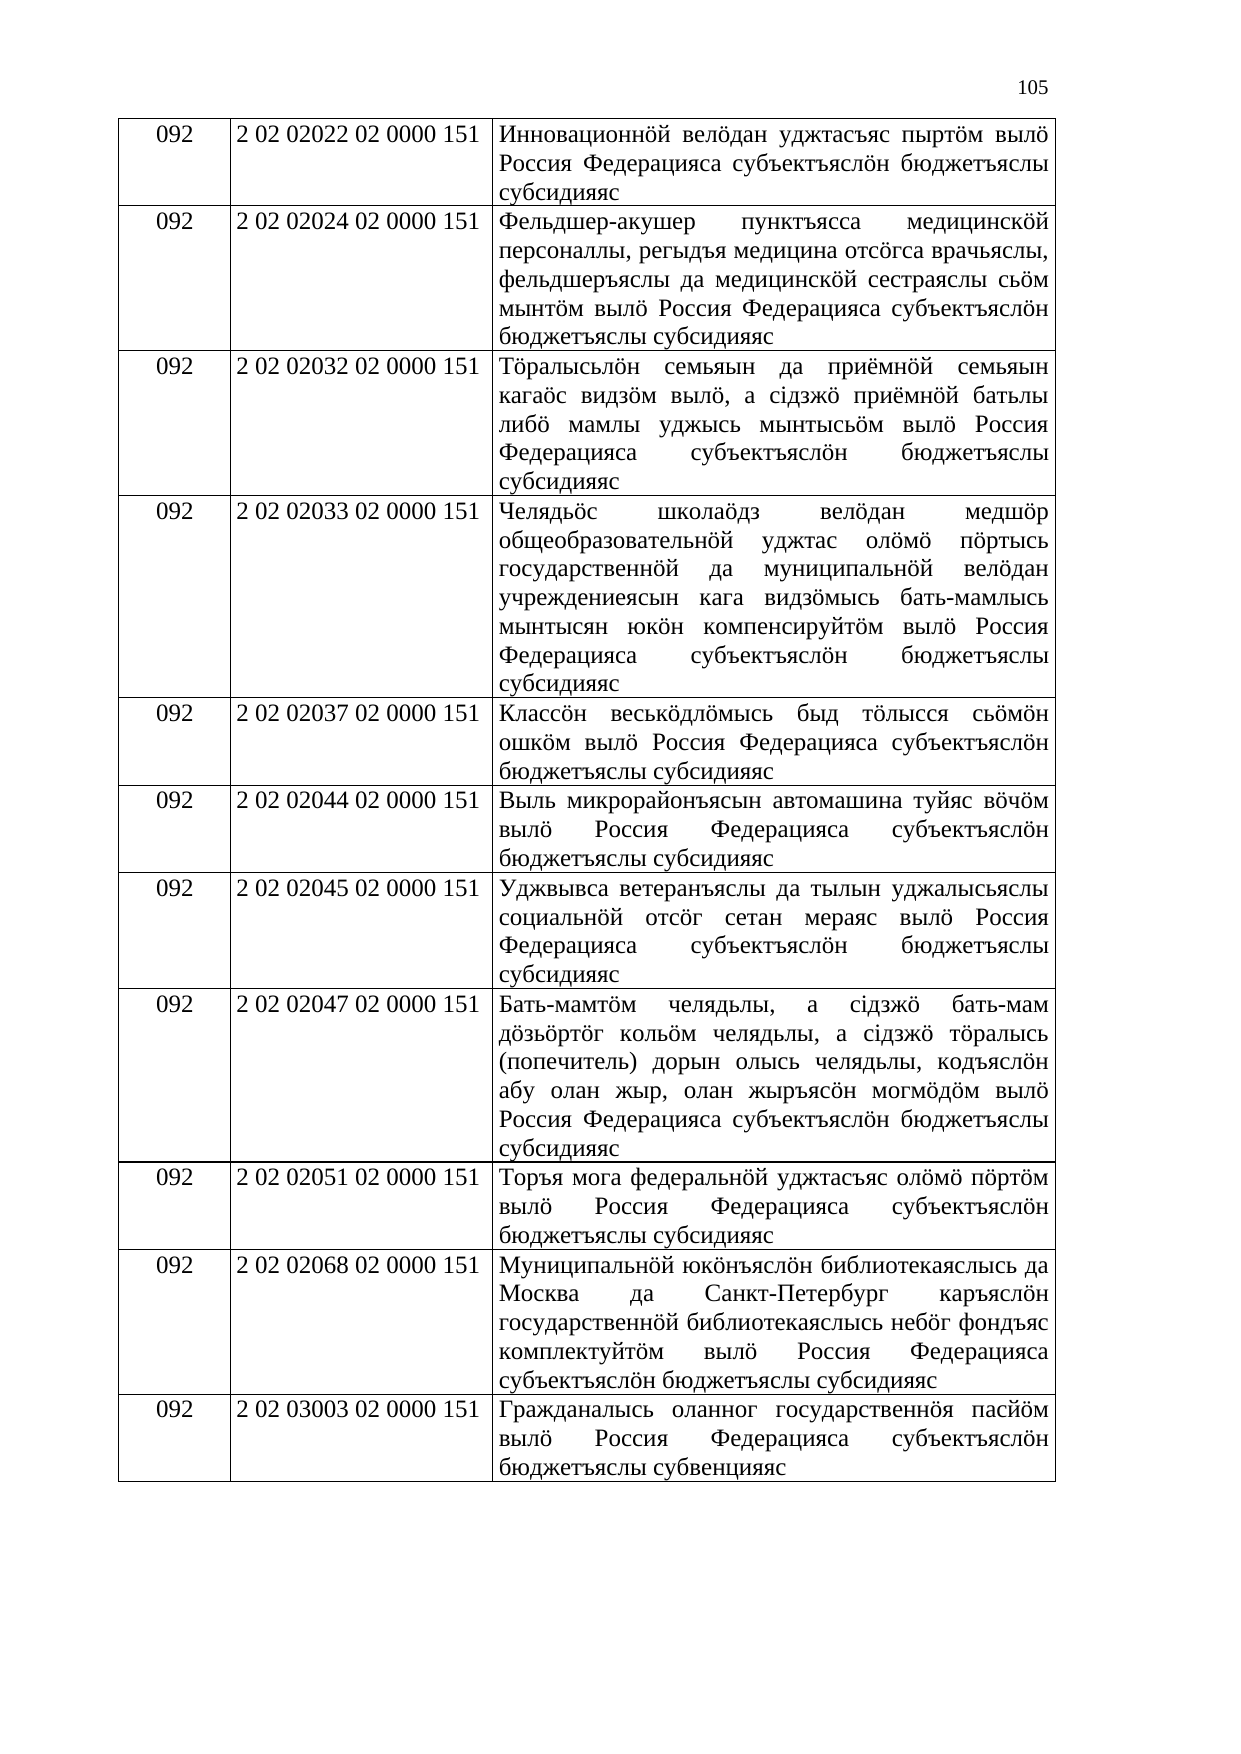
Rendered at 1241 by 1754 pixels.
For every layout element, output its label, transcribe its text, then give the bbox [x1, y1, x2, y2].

table_cell 092 [119, 989, 230, 1161]
table_cell 2 02 03003 02 0000 151 [231, 1395, 492, 1481]
table_cell [1056, 205, 1107, 350]
table_cell [1056, 988, 1107, 1161]
table_cell 092 [119, 1250, 230, 1393]
table_cell 2 02 02037 02 0000 151 [231, 698, 492, 784]
table_cell [1056, 1249, 1107, 1393]
table_cell 2 02 02047 02 0000 151 [231, 989, 492, 1161]
table_cell [1056, 350, 1107, 495]
table_cell 092 [119, 1163, 230, 1249]
table_cell [1056, 1394, 1107, 1481]
table_cell 2 02 02045 02 0000 151 [231, 873, 492, 988]
table_cell 092 [119, 119, 230, 205]
table_cell 2 02 02044 02 0000 151 [231, 786, 492, 872]
table_cell [1056, 118, 1107, 205]
table_cell 092 [119, 1395, 230, 1481]
table_cell 2 02 02033 02 0000 151 [231, 496, 492, 697]
table_cell 092 [119, 206, 230, 350]
table_cell Фельдшер-акушер пунктъясса медицинскöй персоналлы, регыдъя медицина отсöгса врачьяслы, фельдшеръяслы да медицинскöй сестраяслы сьöм мынтöм вылö Россия Федерацияса субъектъяслöн бюджетъяслы субсидияяс [493, 206, 1055, 350]
table_cell [1056, 872, 1107, 988]
table_cell 092 [119, 351, 230, 495]
table_cell 2 02 02051 02 0000 151 [231, 1163, 492, 1249]
table_cell 2 02 02032 02 0000 151 [231, 351, 492, 495]
table_cell 092 [119, 496, 230, 697]
table_cell Инновационнöй велöдан уджтасъяс пыртöм вылö Россия Федерацияса субъектъяслöн бюджетъяслы субсидияяс [493, 119, 1055, 205]
table_cell Бать-мамтöм челядьлы, а сідзжö бать-мам дöзьöртöг кольöм челядьлы, а сідзжö тöралысь (попечитель) дорын олысь челядьлы, кодъяслöн абу олан жыр, олан жыръясöн могмöдöм вылö Россия Федерацияса субъектъяслöн бюджетъяслы субсидияяс [493, 989, 1055, 1161]
table_cell 092 [119, 786, 230, 872]
table_cell 2 02 02024 02 0000 151 [231, 206, 492, 350]
table_cell Уджвывса ветеранъяслы да тылын уджалысьяслы социальнöй отсöг сетан мераяс вылö Россия Федерацияса субъектъяслöн бюджетъяслы субсидияяс [493, 873, 1055, 988]
table_cell 2 02 02068 02 0000 151 [231, 1250, 492, 1393]
table_cell Классöн веськöдлöмысь быд тöлысся сьöмöн ошкöм вылö Россия Федерацияса субъектъяслöн бюджетъяслы субсидияяс [493, 698, 1055, 784]
table_cell 2 02 02022 02 0000 151 [231, 119, 492, 205]
table_cell [1056, 1161, 1107, 1249]
table_cell Гражданалысь оланног государственнöя пасйöм вылö Россия Федерацияса субъектъяслöн бюджетъяслы субвенцияяс [493, 1395, 1055, 1481]
table_cell Выль микрорайонъясын автомашина туйяс вöчöм вылö Россия Федерацияса субъектъяслöн бюджетъяслы субсидияяс [493, 786, 1055, 872]
table_cell 092 [119, 873, 230, 988]
table_cell [1056, 785, 1107, 872]
table_cell Челядьöс школаöдз велöдан медшöр общеобразовательнöй уджтас олöмö пöртысь государственнöй да муниципальнöй велöдан учреждениеясын кага видзöмысь бать-мамлысь мынтысян юкöн компенсируйтöм вылö Россия Федерацияса субъектъяслöн бюджетъяслы субсидияяс [493, 496, 1055, 697]
table_cell Торъя мога федеральнöй уджтасъяс олöмö пöртöм вылö Россия Федерацияса субъектъяслöн бюджетъяслы субсидияяс [493, 1163, 1055, 1249]
table_cell [1056, 697, 1107, 784]
table_cell Муниципальнöй юкöнъяслöн библиотекаяслысь да Москва да Санкт-Петербург каръяслöн государственнöй библиотекаяслысь небöг фондъяс комплектуйтöм вылö Россия Федерацияса субъектъяслöн бюджетъяслы субсидияяс [493, 1250, 1055, 1393]
table_cell 092 [119, 698, 230, 784]
table_cell Тöралысьлöн семьяын да приёмнöй семьяын кагаöс видзöм вылö, а сідзжö приёмнöй батьлы либö мамлы уджысь мынтысьöм вылö Россия Федерацияса субъектъяслöн бюджетъяслы субсидияяс [493, 351, 1055, 495]
table_cell [1056, 495, 1107, 697]
